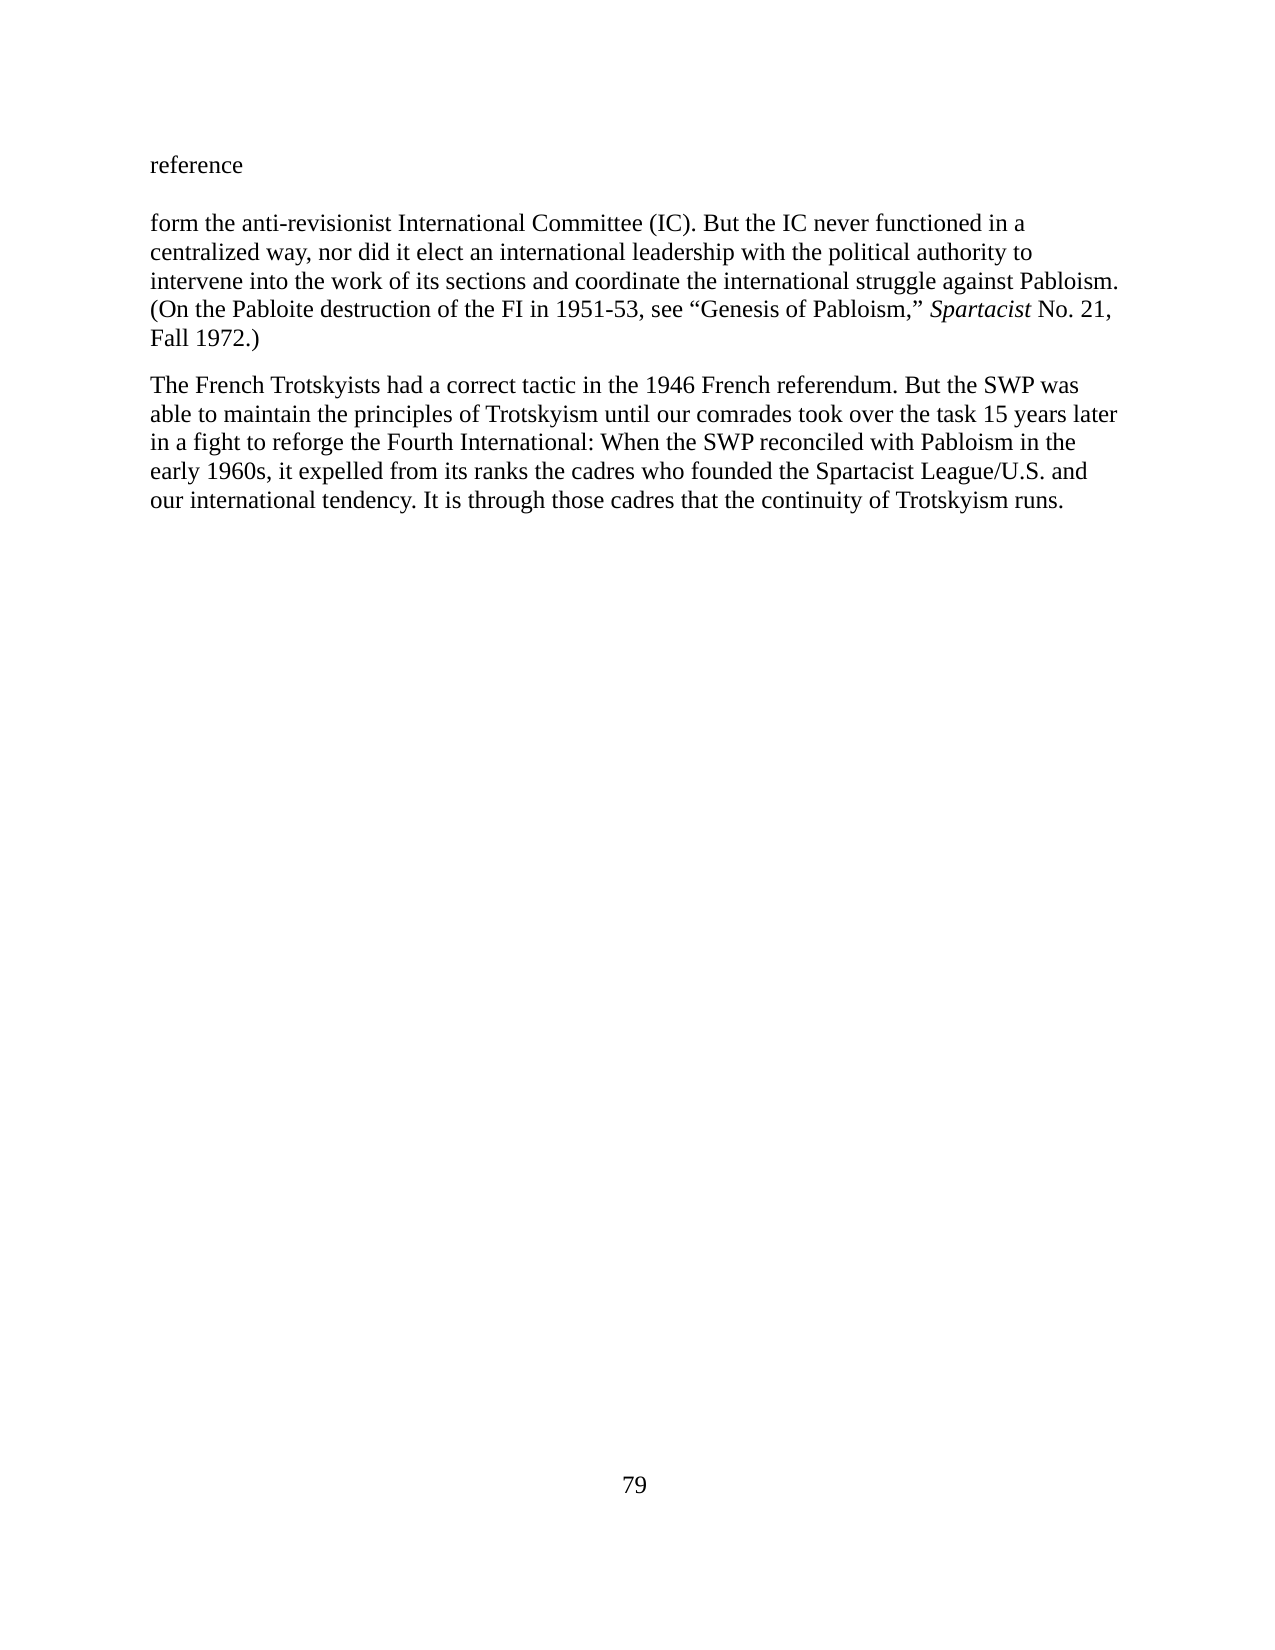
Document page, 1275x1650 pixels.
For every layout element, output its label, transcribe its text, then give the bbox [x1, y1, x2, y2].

text form the anti-revisionist International Committee (IC). But the IC never functioned in a centralized way, nor did it elect an international leadership with the political authority to intervene into the work of its sections and coordinate the international struggle against Pabloism. (On the Pabloite destruction of the FI in 1951-53, see “Genesis of Pabloism,” Spartacist No. 21, Fall 1972.) [150, 208, 1125, 352]
text The French Trotskyists had a correct tactic in the 1946 French referendum. But the SWP was able to maintain the principles of Trotskyism until our comrades took over the task 15 years later in a fight to reforge the Fourth International: When the SWP reconciled with Pabloism in the early 1960s, it expelled from its ranks the cadres who founded the Spartacist League/U.S. and our international tendency. It is through those cadres that the continuity of Trotskyism runs. [150, 370, 1125, 514]
